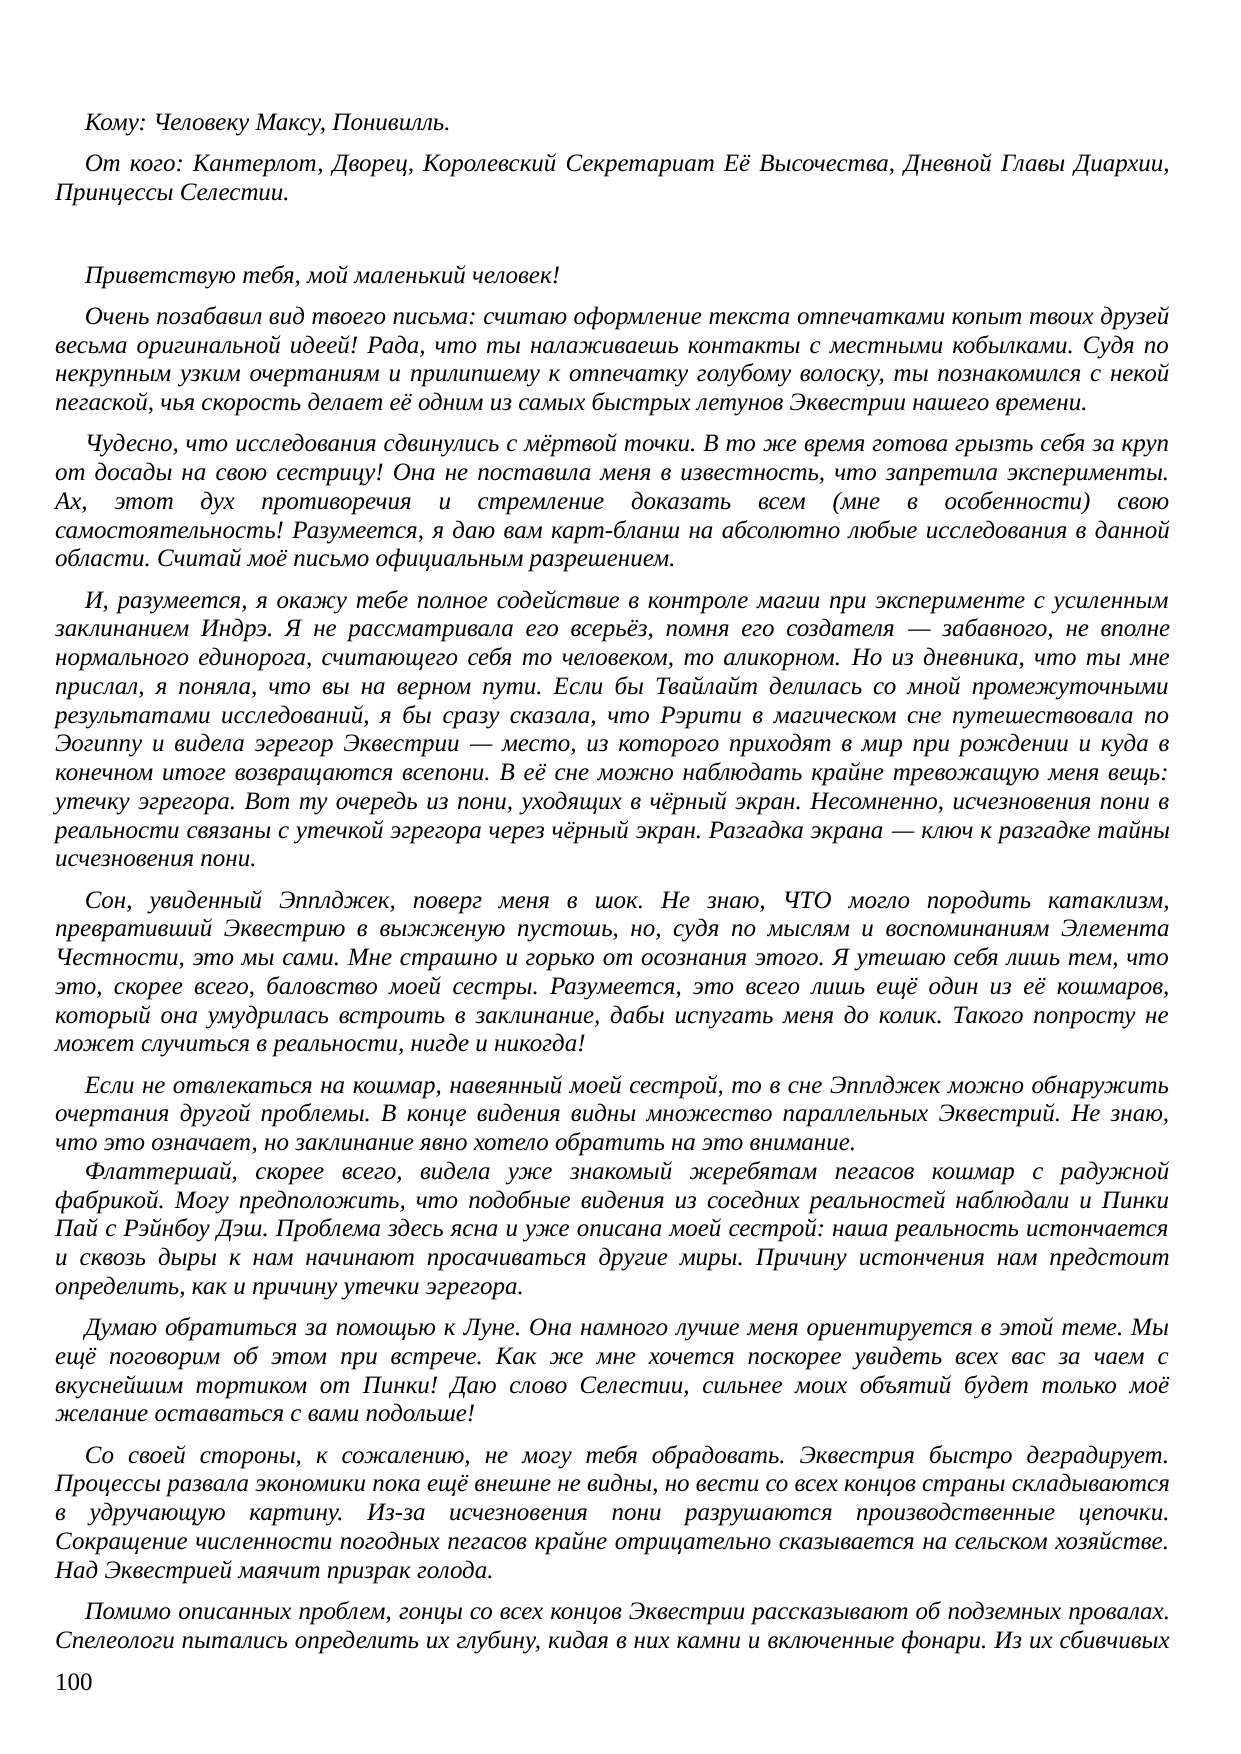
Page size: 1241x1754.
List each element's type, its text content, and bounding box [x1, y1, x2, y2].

text От кого: Кантерлот, Дворец, Королевский Секретариат Её Высочества, Дневной Главы Диархии, Принцессы Селестии. [55, 148, 1173, 206]
text И, разумеется, я окажу тебе полное содействие в контроле магии при эксперименте с усиленным заклинанием Индрэ. Я не рассматривала его всерьёз, помня его создателя — забавного, не вполне нормального единорога, считающего себя то человеком, то аликорном. Но из дневника, что ты мне прислал, я поняла, что вы на верном пути. Если бы Твайлайт делилась со мной промежуточными результатами исследований, я бы сразу сказала, что Рэрити в магическом сне путешествовала по Эогиппу и видела эгрегор Эквестрии — место, из которого приходят в мир при рождении и куда в конечном итоге возвращаются всепони. В её сне можно наблюдать крайне тревожащую меня вещь: утечку эгрегора. Вот ту очередь из пони, уходящих в чёрный экран. Несомненно, исчезновения пони в реальности связаны с утечкой эгрегора через чёрный экран. Разгадка экрана — ключ к разгадке тайны исчезновения пони. [55, 585, 1173, 872]
text Очень позабавил вид твоего письма: считаю оформление текста отпечатками копыт твоих друзей весьма оригинальной идеей! Рада, что ты налаживаешь контакты с местными кобылками. Судя по некрупным узким очертаниям и прилипшему к отпечатку голубому волоску, ты познакомился с некой пегаской, чья скорость делает её одним из самых быстрых летунов Эквестрии нашего времени. [55, 301, 1173, 416]
text Со своей стороны, к сожалению, не могу тебя обрадовать. Эквестрия быстро деградирует. Процессы развала экономики пока ещё внешне не видны, но вести со всех концов страны складываются в удручающую картину. Из-за исчезновения пони разрушаются производственные цепочки. Сокращение численности погодных пегасов крайне отрицательно сказывается на сельском хозяйстве. Над Эквестрией маячит призрак голода. [55, 1440, 1173, 1583]
text Если не отвлекаться на кошмар, навеянный моей сестрой, то в сне Эпплджек можно обнаружить очертания другой проблемы. В конце видения видны множество параллельных Эквестрий. Не знаю, что это означает, но заклинание явно хотело обратить на это внимание. [55, 1070, 1173, 1156]
text Думаю обратиться за помощью к Луне. Она намного лучше меня ориентируется в этой теме. Мы ещё поговорим об этом при встрече. Как же мне хочется поскорее увидеть всех вас за чаем с вкуснейшим тортиком от Пинки! Даю слово Селестии, сильнее моих объятий будет только моё желание оставаться с вами подольше! [55, 1312, 1173, 1427]
text Флаттершай, скорее всего, видела уже знакомый жеребятам пегасов кошмар с радужной фабрикой. Могу предположить, что подобные видения из соседних реальностей наблюдали и Пинки Пай с Рэйнбоу Дэш. Проблема здесь ясна и уже описана моей сестрой: наша реальность истончается и сквозь дыры к нам начинают просачиваться другие миры. Причину истончения нам предстоит определить, как и причину утечки эгрегора. [55, 1156, 1173, 1300]
text Приветствую тебя, мой маленький человек! [55, 260, 1173, 288]
text Помимо описанных проблем, гонцы со всех концов Эквестрии рассказывают об подземных провалах. Спелеологи пытались определить их глубину, кидая в них камни и включенные фонари. Из их сбивчивых [55, 1596, 1173, 1653]
text Кому: Человеку Максу, Понивилль. [55, 107, 1173, 136]
text Чудесно, что исследования сдвинулись с мёртвой точки. В то же время готова грызть себя за круп от досады на свою сестрицу! Она не поставила меня в известность, что запретила эксперименты. Ах, этот дух противоречия и стремление доказать всем (мне в особенности) свою самостоятельность! Разумеется, я даю вам карт-бланш на абсолютно любые исследования в данной области. Считай моё письмо официальным разрешением. [55, 428, 1173, 572]
text Cон, увиденный Эпплджек, поверг меня в шок. Не знаю, ЧТО могло породить катаклизм, превративший Эквестрию в выжженую пустошь, но, судя по мыслям и воспоминаниям Элемента Честности, это мы сами. Мне страшно и горько от осознания этого. Я утешаю себя лишь тем, что это, скорее всего, баловство моей сестры. Разумеется, это всего лишь ещё один из её кошмаров, который она умудрилась встроить в заклинание, дабы испугать меня до колик. Такого попросту не может случиться в реальности, нигде и никогда! [55, 885, 1173, 1057]
